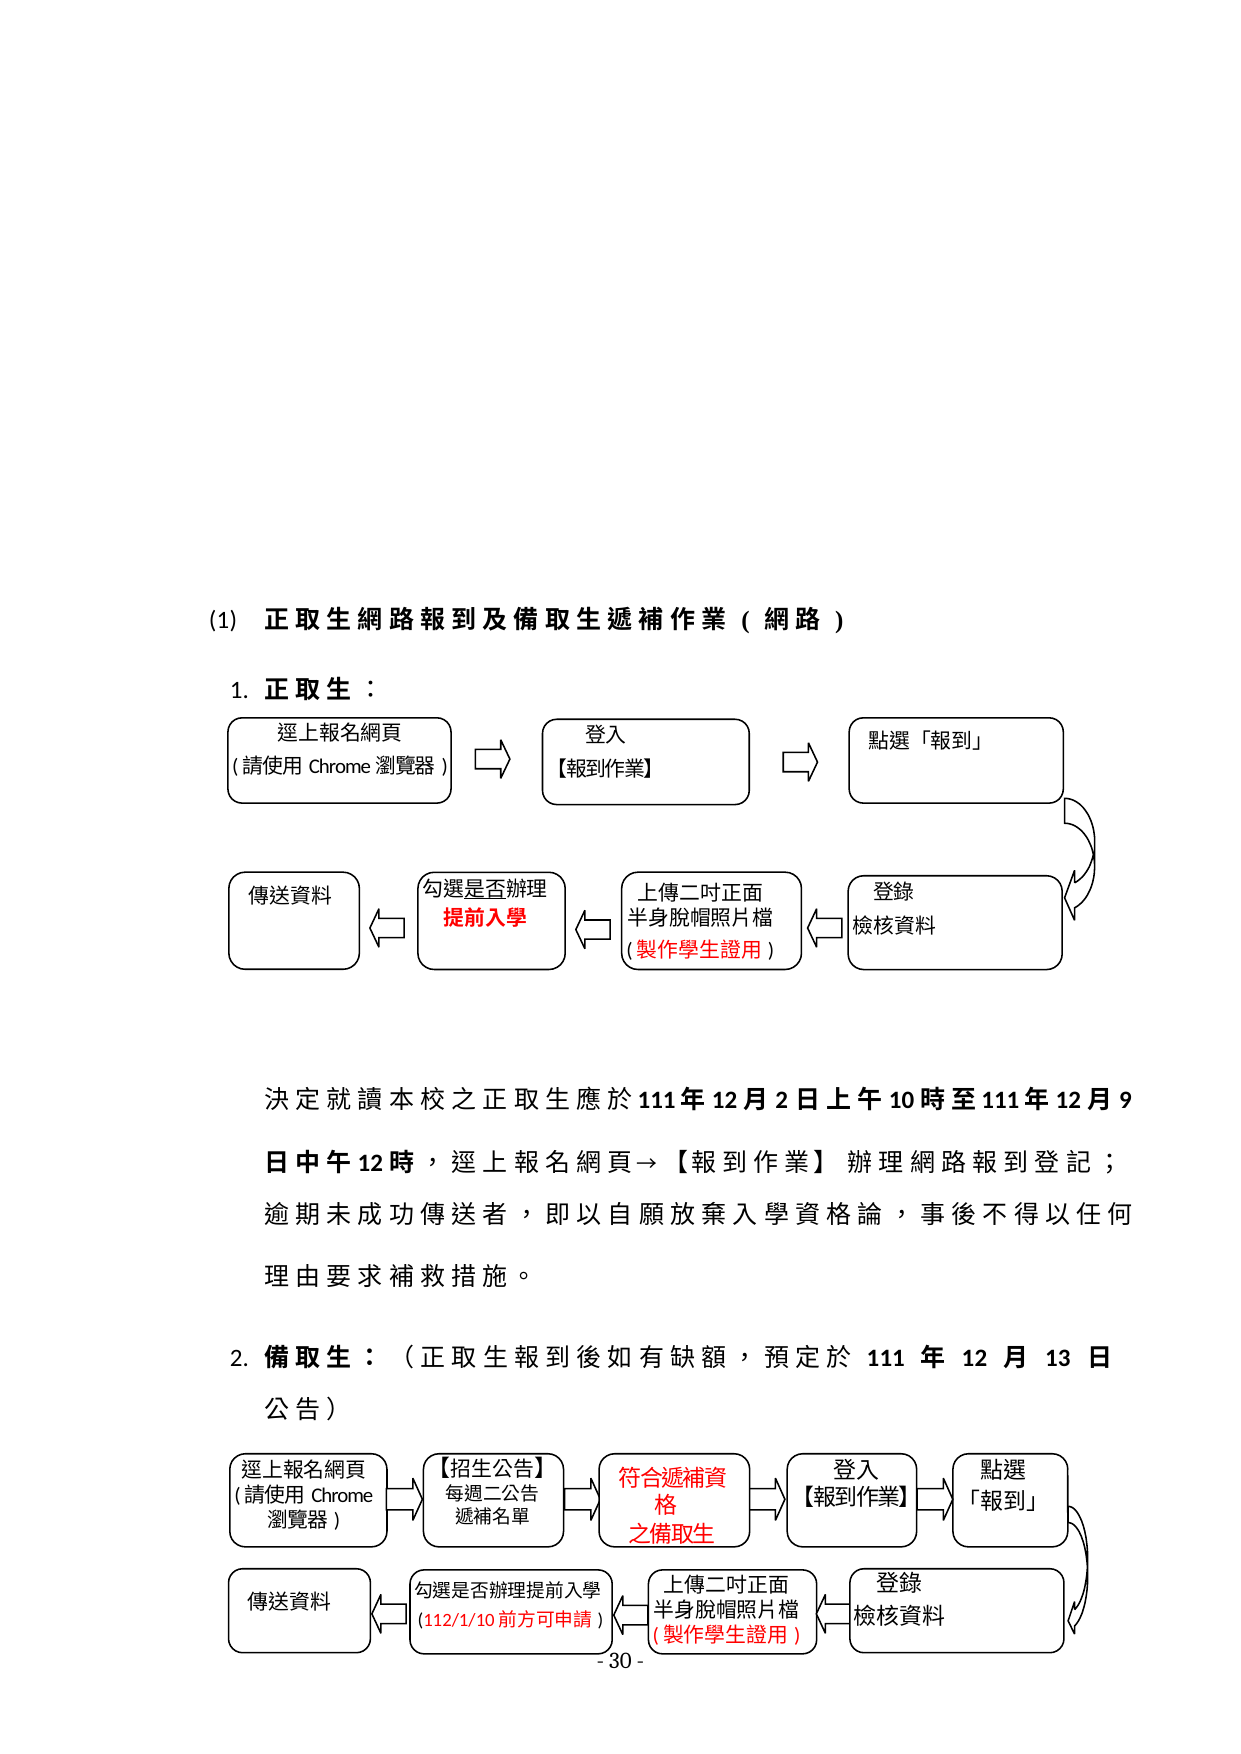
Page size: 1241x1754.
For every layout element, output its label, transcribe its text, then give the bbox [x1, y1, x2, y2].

list 正取生： [223, 636, 1136, 698]
text 決定就讀本校之正取生應於111年12月2日上午10時至111年12月9日中午12時，逕上報名網頁→【報到作業】辦理網路報到登記；逾期未成功傳送者，即以自願放棄入學資格論，事後不得以任何理由要求補救措施。 [252, 1046, 1136, 1296]
list 備取生：（正取生報到後如有缺額，預定於111年12月13日公告） [223, 1303, 1136, 1428]
list 正取生網路報到及備取生遞補作業(網路) [204, 566, 1136, 628]
